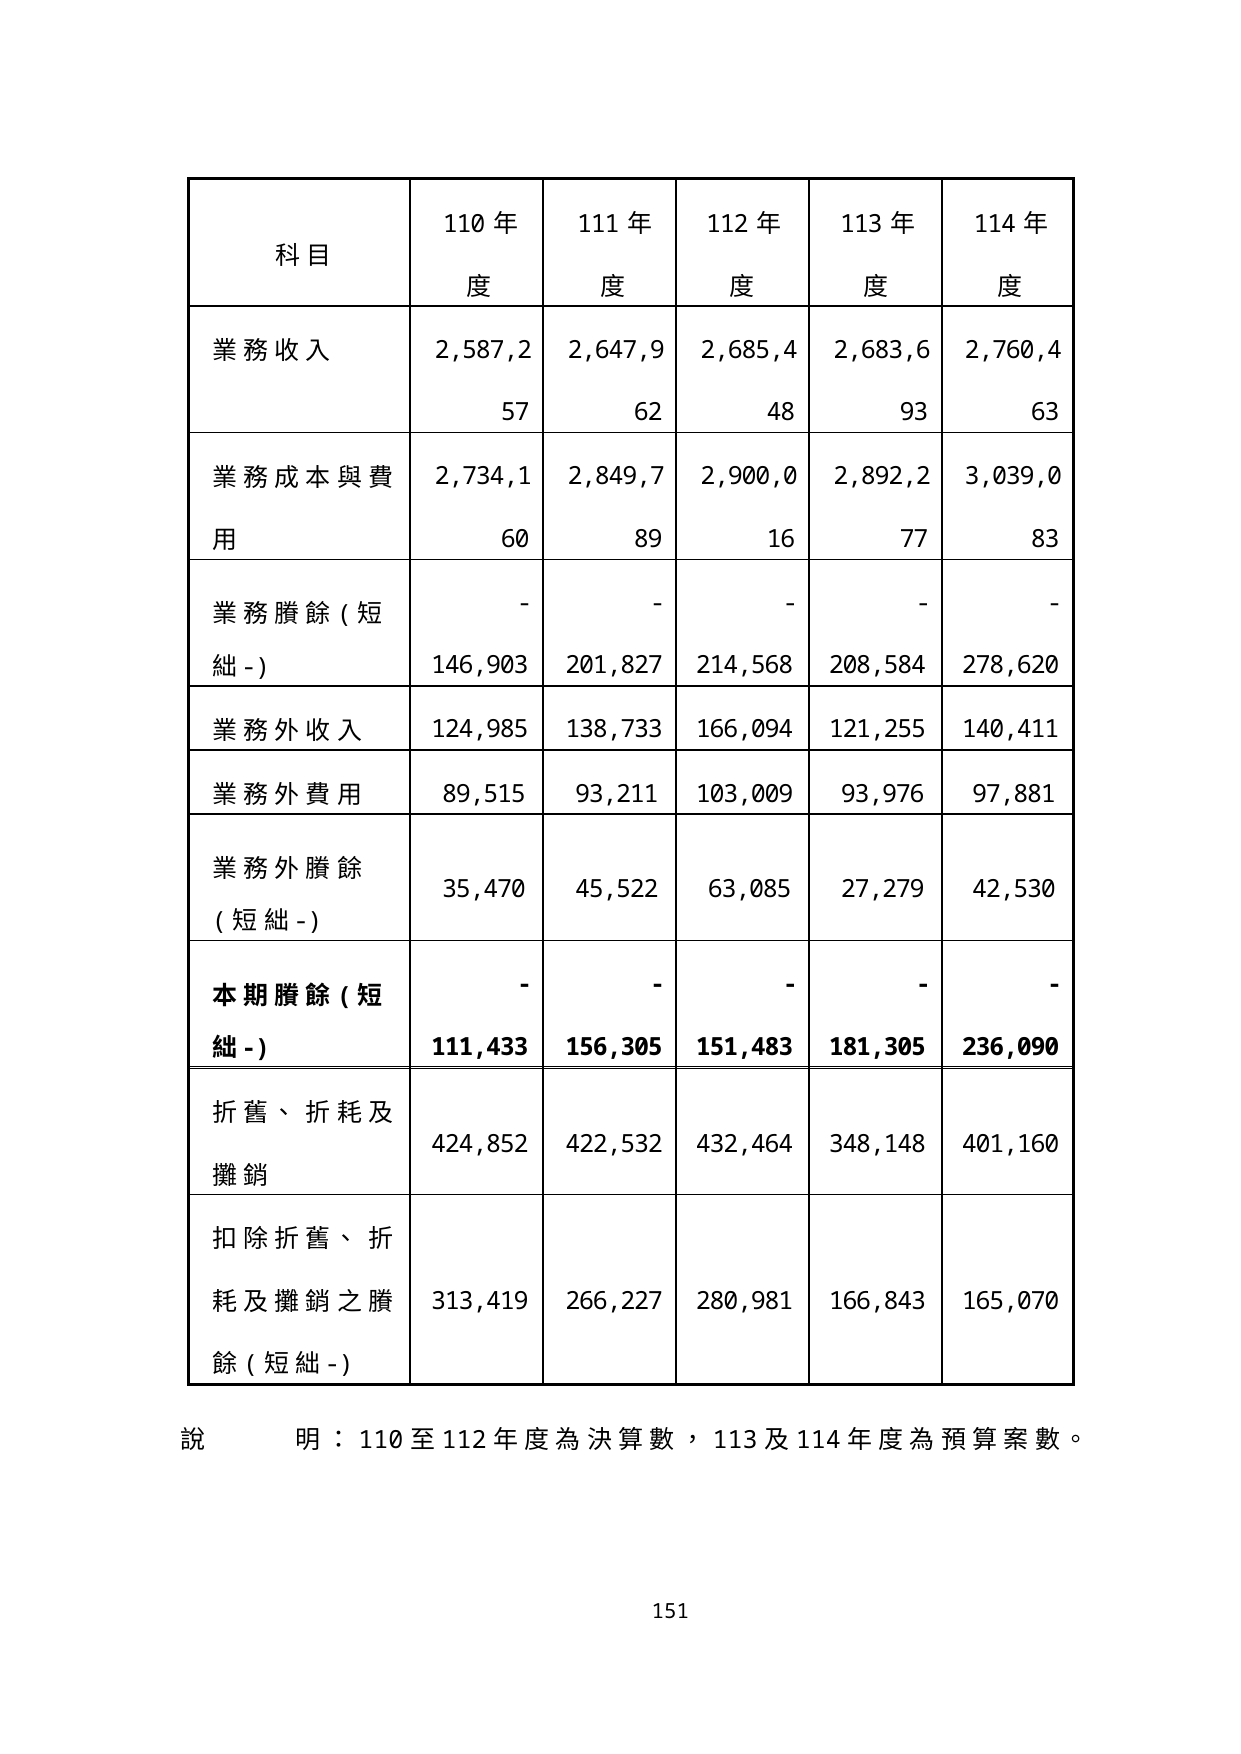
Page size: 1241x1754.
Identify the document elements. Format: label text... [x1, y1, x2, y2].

table_cell 2,587,257 [411, 307, 542, 432]
table_cell 2,647,962 [544, 307, 675, 432]
table_cell -278,620 [943, 560, 1072, 685]
table_cell 63,085 [677, 815, 808, 940]
table_cell -111,433 [411, 941, 542, 1066]
table_cell 280,981 [677, 1195, 808, 1383]
table_cell -201,827 [544, 560, 675, 685]
table_cell 2,900,016 [677, 433, 808, 558]
table_cell 97,881 [943, 751, 1072, 813]
table_cell 124,985 [411, 687, 542, 749]
table_cell 166,094 [677, 687, 808, 749]
table_cell 165,070 [943, 1195, 1072, 1383]
table_cell 89,515 [411, 751, 542, 813]
table_cell 2,892,277 [810, 433, 941, 558]
table_cell -156,305 [544, 941, 675, 1066]
table_cell 45,522 [544, 815, 675, 940]
table_cell 3,039,083 [943, 433, 1072, 558]
table_cell 折舊、折耗及攤銷 [190, 1069, 409, 1194]
table_cell 27,279 [810, 815, 941, 940]
table_cell 2,685,448 [677, 307, 808, 432]
table_cell -236,090 [943, 941, 1072, 1066]
table_cell 業務外費用 [190, 751, 409, 813]
table_cell -146,903 [411, 560, 542, 685]
table_cell 138,733 [544, 687, 675, 749]
table_cell 業務外收入 [190, 687, 409, 749]
table_header 110年度 [411, 180, 542, 305]
table_cell 432,464 [677, 1069, 808, 1194]
table_cell 313,419 [411, 1195, 542, 1383]
table_cell 35,470 [411, 815, 542, 940]
table_cell 93,976 [810, 751, 941, 813]
table_cell 扣除折舊、折耗及攤銷之賸餘(短絀-) [190, 1195, 409, 1383]
table_cell 93,211 [544, 751, 675, 813]
table_cell 業務成本與費用 [190, 433, 409, 558]
table_header 科目 [190, 180, 409, 305]
table_cell 2,760,463 [943, 307, 1072, 432]
table_cell 本期賸餘(短絀-) [190, 941, 409, 1066]
table_cell 業務賸餘(短絀-) [190, 560, 409, 685]
table_cell 401,160 [943, 1069, 1072, 1194]
table_cell 2,734,160 [411, 433, 542, 558]
table_cell -208,584 [810, 560, 941, 685]
table_cell 42,530 [943, 815, 1072, 940]
table_cell 166,843 [810, 1195, 941, 1383]
table_cell 業務收入 [190, 307, 409, 432]
table_cell 348,148 [810, 1069, 941, 1194]
table_header 112年度 [677, 180, 808, 305]
table_cell -214,568 [677, 560, 808, 685]
table_cell -181,305 [810, 941, 941, 1066]
table_cell -151,483 [677, 941, 808, 1066]
table_cell 103,009 [677, 751, 808, 813]
table_cell 2,849,789 [544, 433, 675, 558]
table_cell 140,411 [943, 687, 1072, 749]
table_header 113年度 [810, 180, 941, 305]
table_cell 業務外賸餘(短絀-) [190, 815, 409, 940]
table_header 114年度 [943, 180, 1072, 305]
text 說 明：110至112年度為決算數，113及114年度為預算案數。 [177, 1386, 1063, 1448]
table_cell 424,852 [411, 1069, 542, 1194]
table_cell 266,227 [544, 1195, 675, 1383]
table_cell 422,532 [544, 1069, 675, 1194]
table_cell 2,683,693 [810, 307, 941, 432]
table_header 111年度 [544, 180, 675, 305]
table_cell 121,255 [810, 687, 941, 749]
